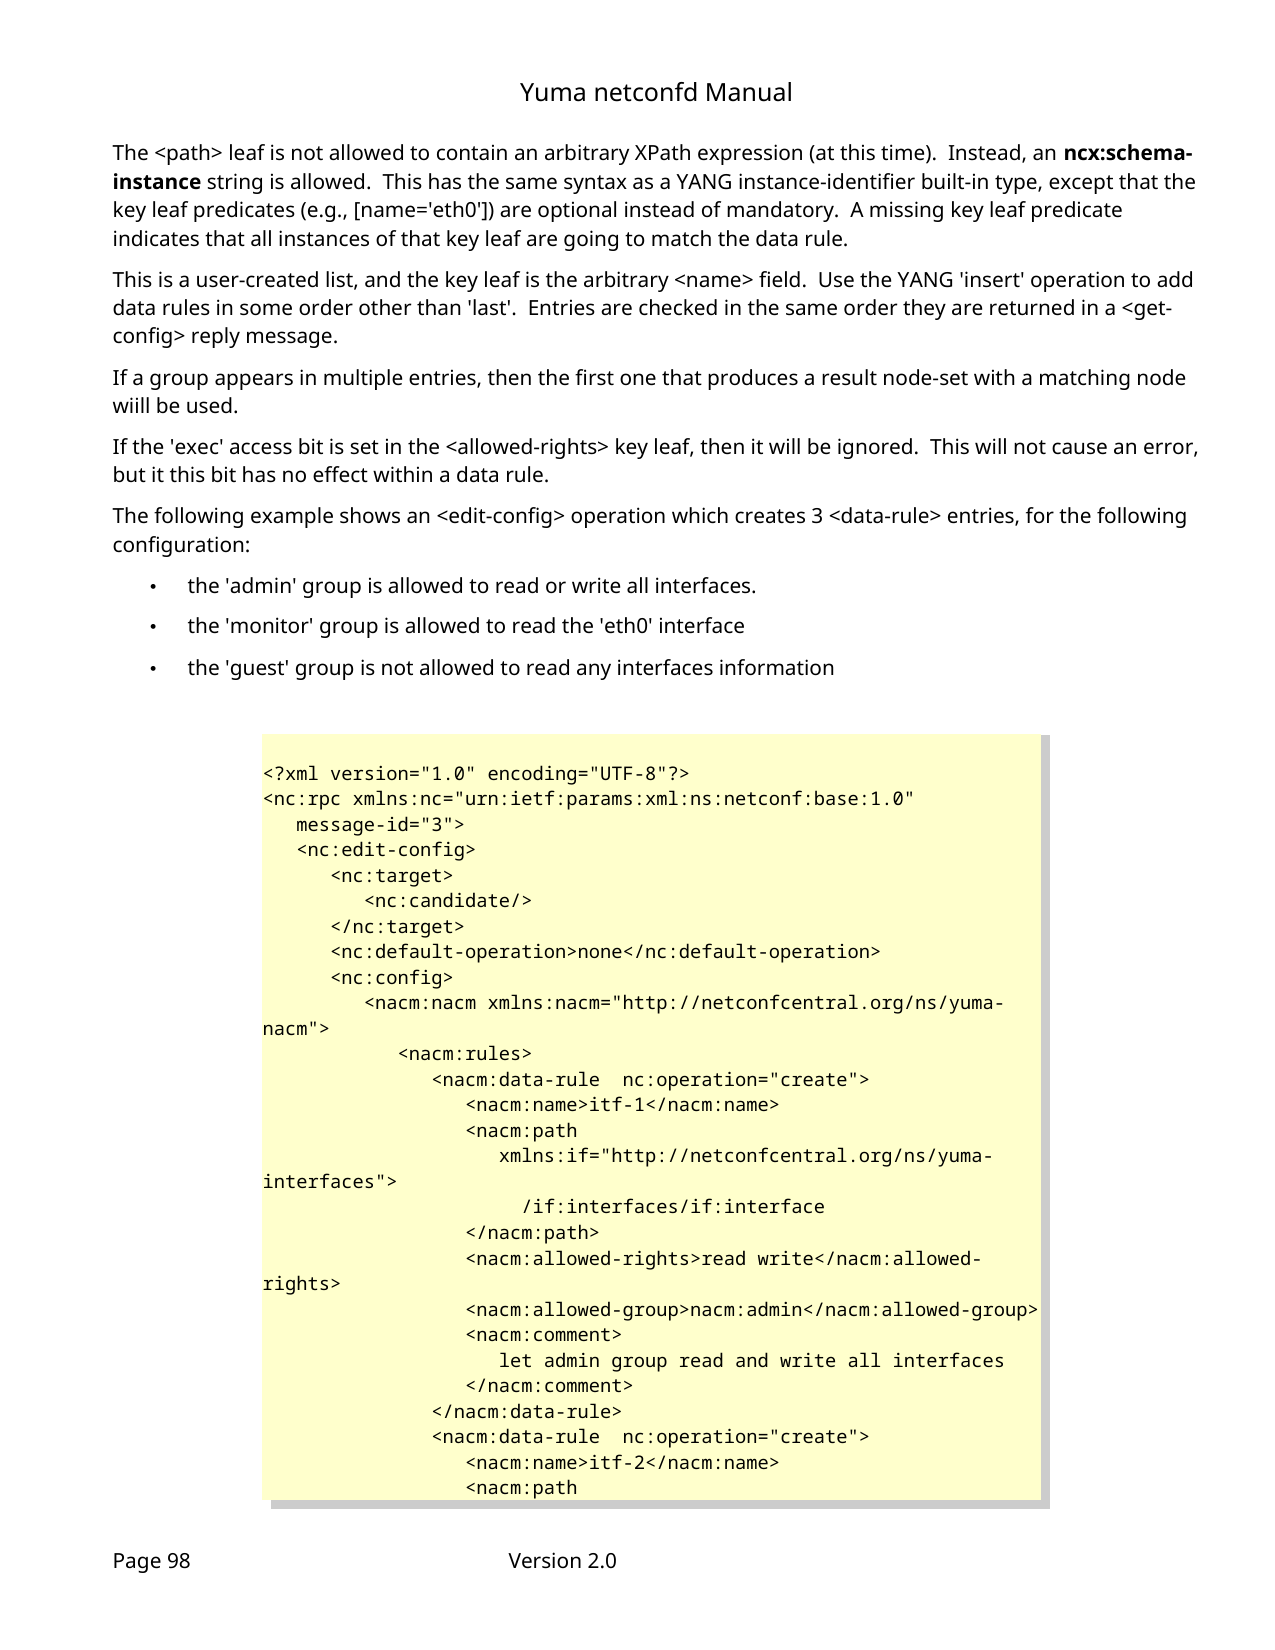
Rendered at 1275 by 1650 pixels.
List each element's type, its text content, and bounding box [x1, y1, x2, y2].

text <nacm:name>itf-1</nacm:name> [262, 1092, 1041, 1117]
text <nacm:data-rule nc:operation="create"> [262, 1066, 1041, 1092]
text <nc:candidate/> [262, 888, 1041, 913]
text <nacm:comment> [262, 1321, 1041, 1347]
text <nc:edit-config> [262, 837, 1041, 862]
text <nc:target> [262, 862, 1041, 888]
text <nacm:allowed-group>nacm:admin</nacm:allowed-group> [262, 1296, 1041, 1321]
text </nc:target> [262, 913, 1041, 939]
text If the 'exec' access bit is set in the <allowed-rights> key leaf, then it will be ignored. This will not cause an error, but it this bit has no effect within a data rule. [112, 432, 1200, 489]
text <nacm:data-rule nc:operation="create"> [262, 1423, 1041, 1449]
text <nacm:rules> [262, 1041, 1041, 1066]
text The <path> leaf is not allowed to contain an arbitrary XPath expression (at this time). Instead, an ncx:schema-instance string is allowed. This has the same syntax as a YANG instance-identifier built-in type, except that the key leaf predicates (e.g., [name='eth0']) are optional instead of mandatory. A missing key leaf predicate indicates that all instances of that key leaf are going to match the data rule. [112, 138, 1200, 252]
text </nacm:comment> [262, 1372, 1041, 1398]
text </nacm:path> [262, 1219, 1041, 1245]
text </nacm:data-rule> [262, 1398, 1041, 1423]
text If a group appears in multiple entries, then the first one that produces a result node-set with a matching node wiill be used. [112, 363, 1200, 419]
text <nacm:name>itf-2</nacm:name> [262, 1449, 1041, 1474]
text xmlns:if="http://netconfcentral.org/ns/yuma-interfaces"> [262, 1143, 1041, 1194]
list the 'guest' group is not allowed to read any interfaces information [150, 653, 1200, 681]
list the 'admin' group is allowed to read or write all interfaces. [150, 571, 1200, 599]
text The following example shows an <edit-config> operation which creates 3 <data-rule> entries, for the following configuration: [112, 501, 1200, 558]
text <?xml version="1.0" encoding="UTF-8"?> [262, 760, 1041, 786]
text <nacm:path [262, 1117, 1041, 1143]
text <nacm:allowed-rights>read write</nacm:allowed-rights> [262, 1245, 1041, 1296]
text <nacm:nacm xmlns:nacm="http://netconfcentral.org/ns/yuma-nacm"> [262, 990, 1041, 1041]
text message-id="3"> [262, 811, 1041, 837]
text This is a user-created list, and the key leaf is the arbitrary <name> field. Use the YANG 'insert' operation to add data rules in some order other than 'last'. Entries are checked in the same order they are returned in a <get-config> reply message. [112, 265, 1200, 350]
text <nc:default-operation>none</nc:default-operation> [262, 939, 1041, 964]
text let admin group read and write all interfaces [262, 1347, 1041, 1372]
list the 'monitor' group is allowed to read the 'eth0' interface [150, 612, 1200, 640]
text /if:interfaces/if:interface [262, 1194, 1041, 1219]
text <nc:rpc xmlns:nc="urn:ietf:params:xml:ns:netconf:base:1.0" [262, 786, 1041, 811]
text <nacm:path [262, 1474, 1041, 1500]
text <nc:config> [262, 964, 1041, 990]
